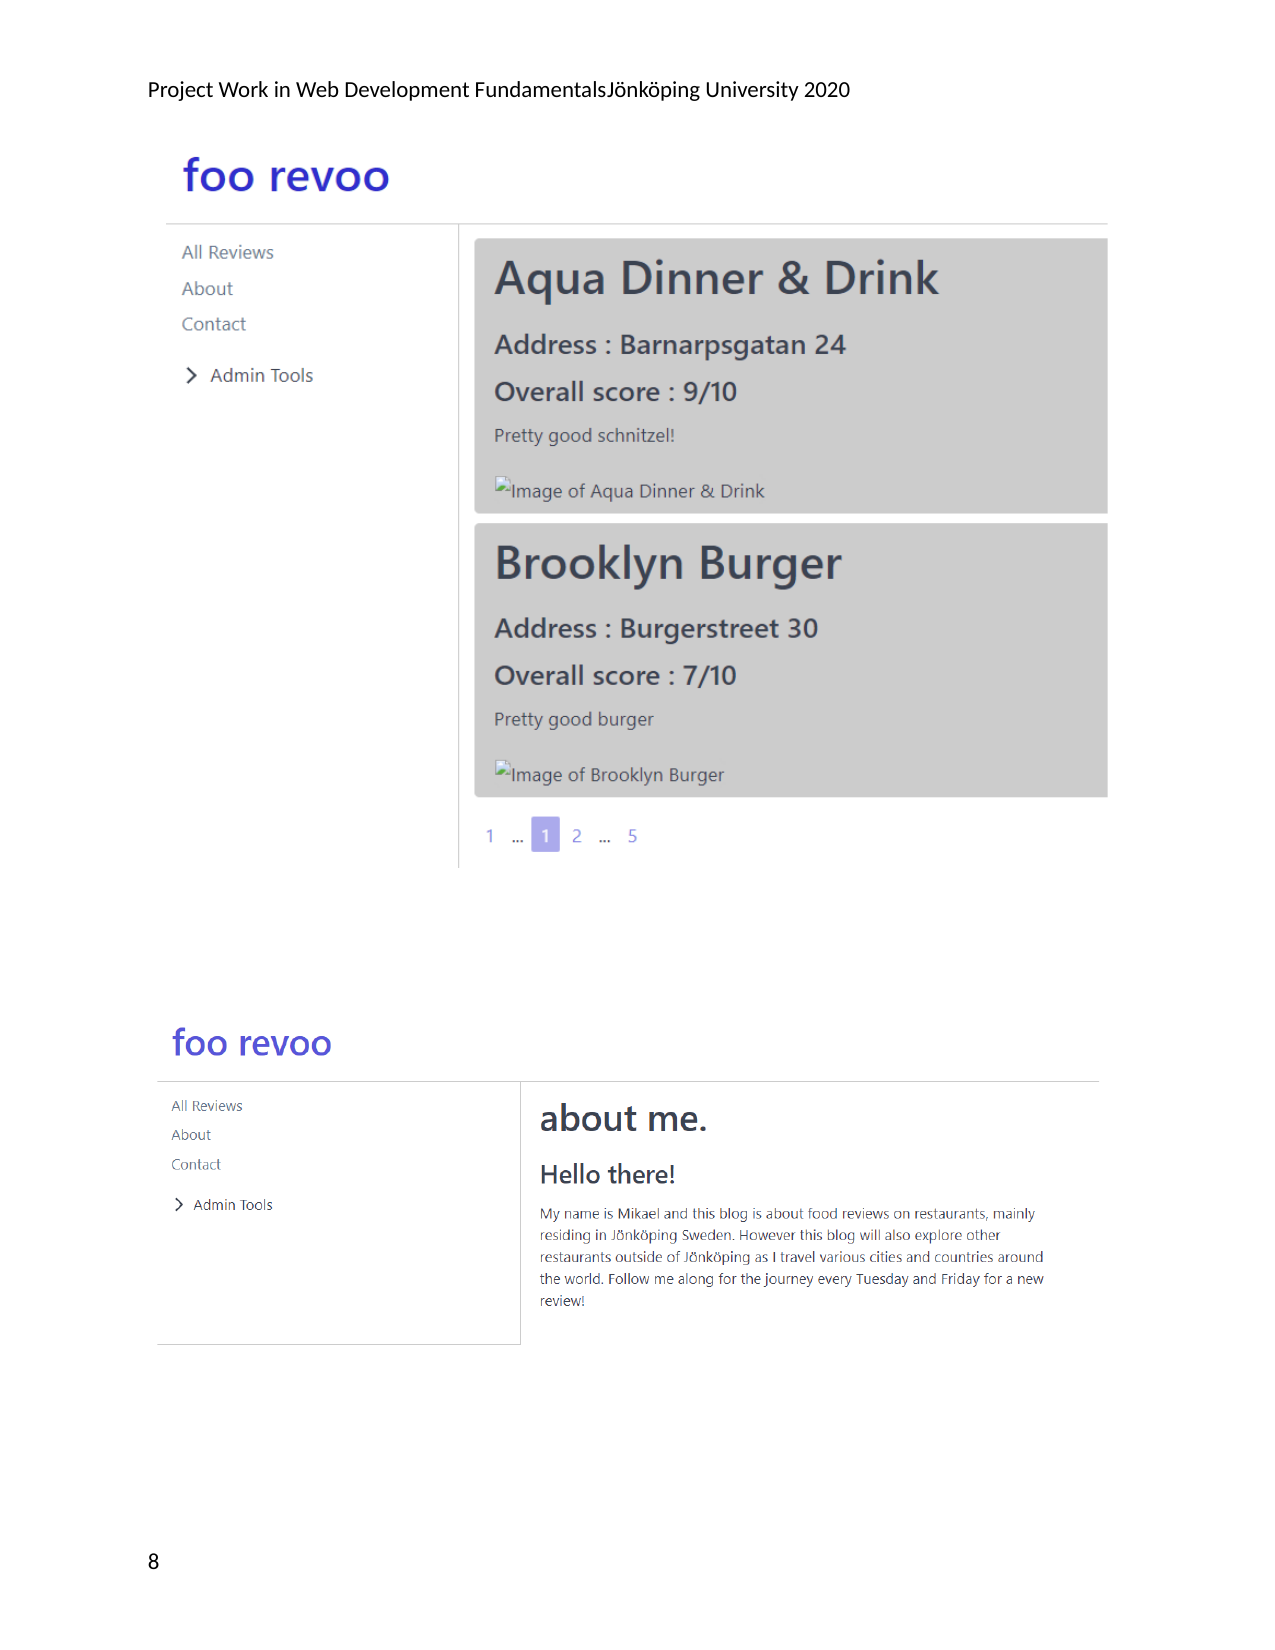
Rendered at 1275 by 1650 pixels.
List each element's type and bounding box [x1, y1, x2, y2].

picture [166, 142, 1108, 868]
picture [157, 1011, 1100, 1392]
